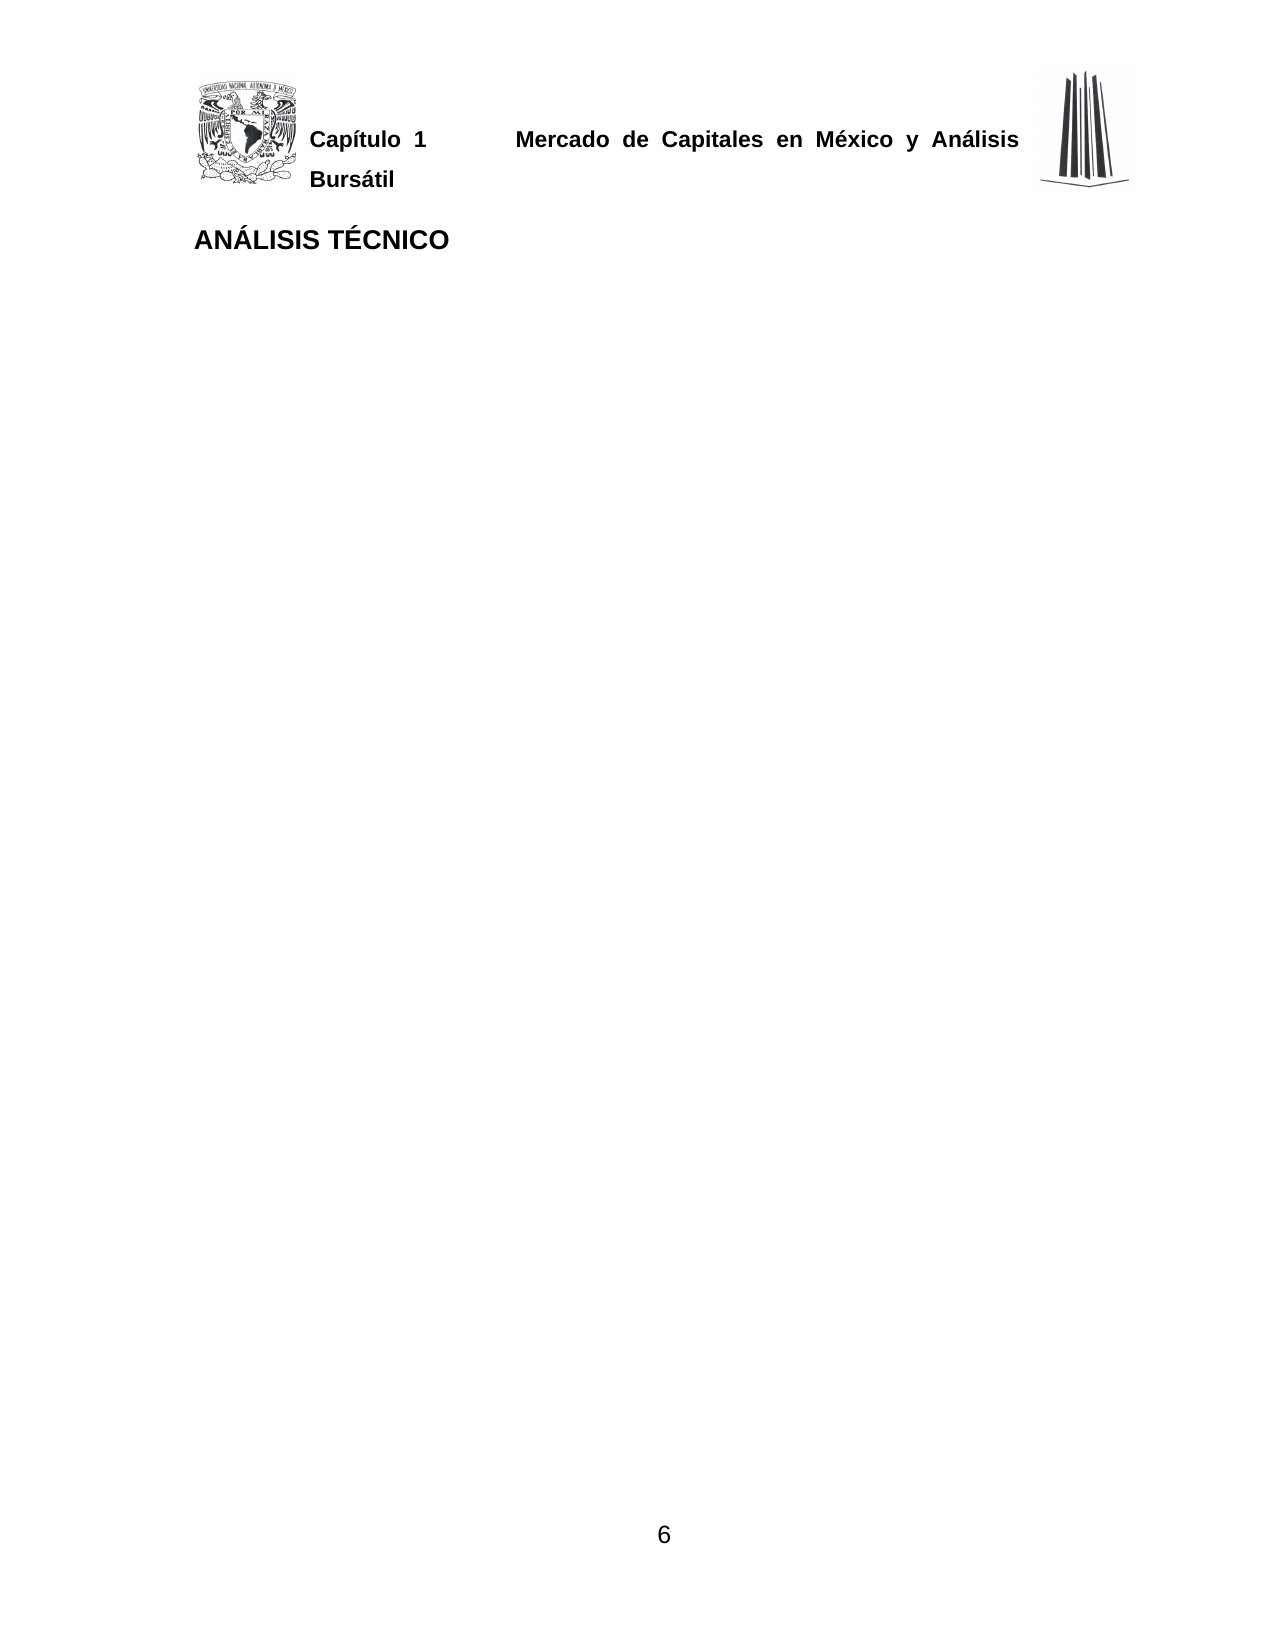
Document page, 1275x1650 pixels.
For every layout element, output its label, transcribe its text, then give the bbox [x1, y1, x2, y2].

subtitle ANÁLISIS TÉCNICO [194, 224, 1133, 255]
picture [1034, 65, 1136, 193]
